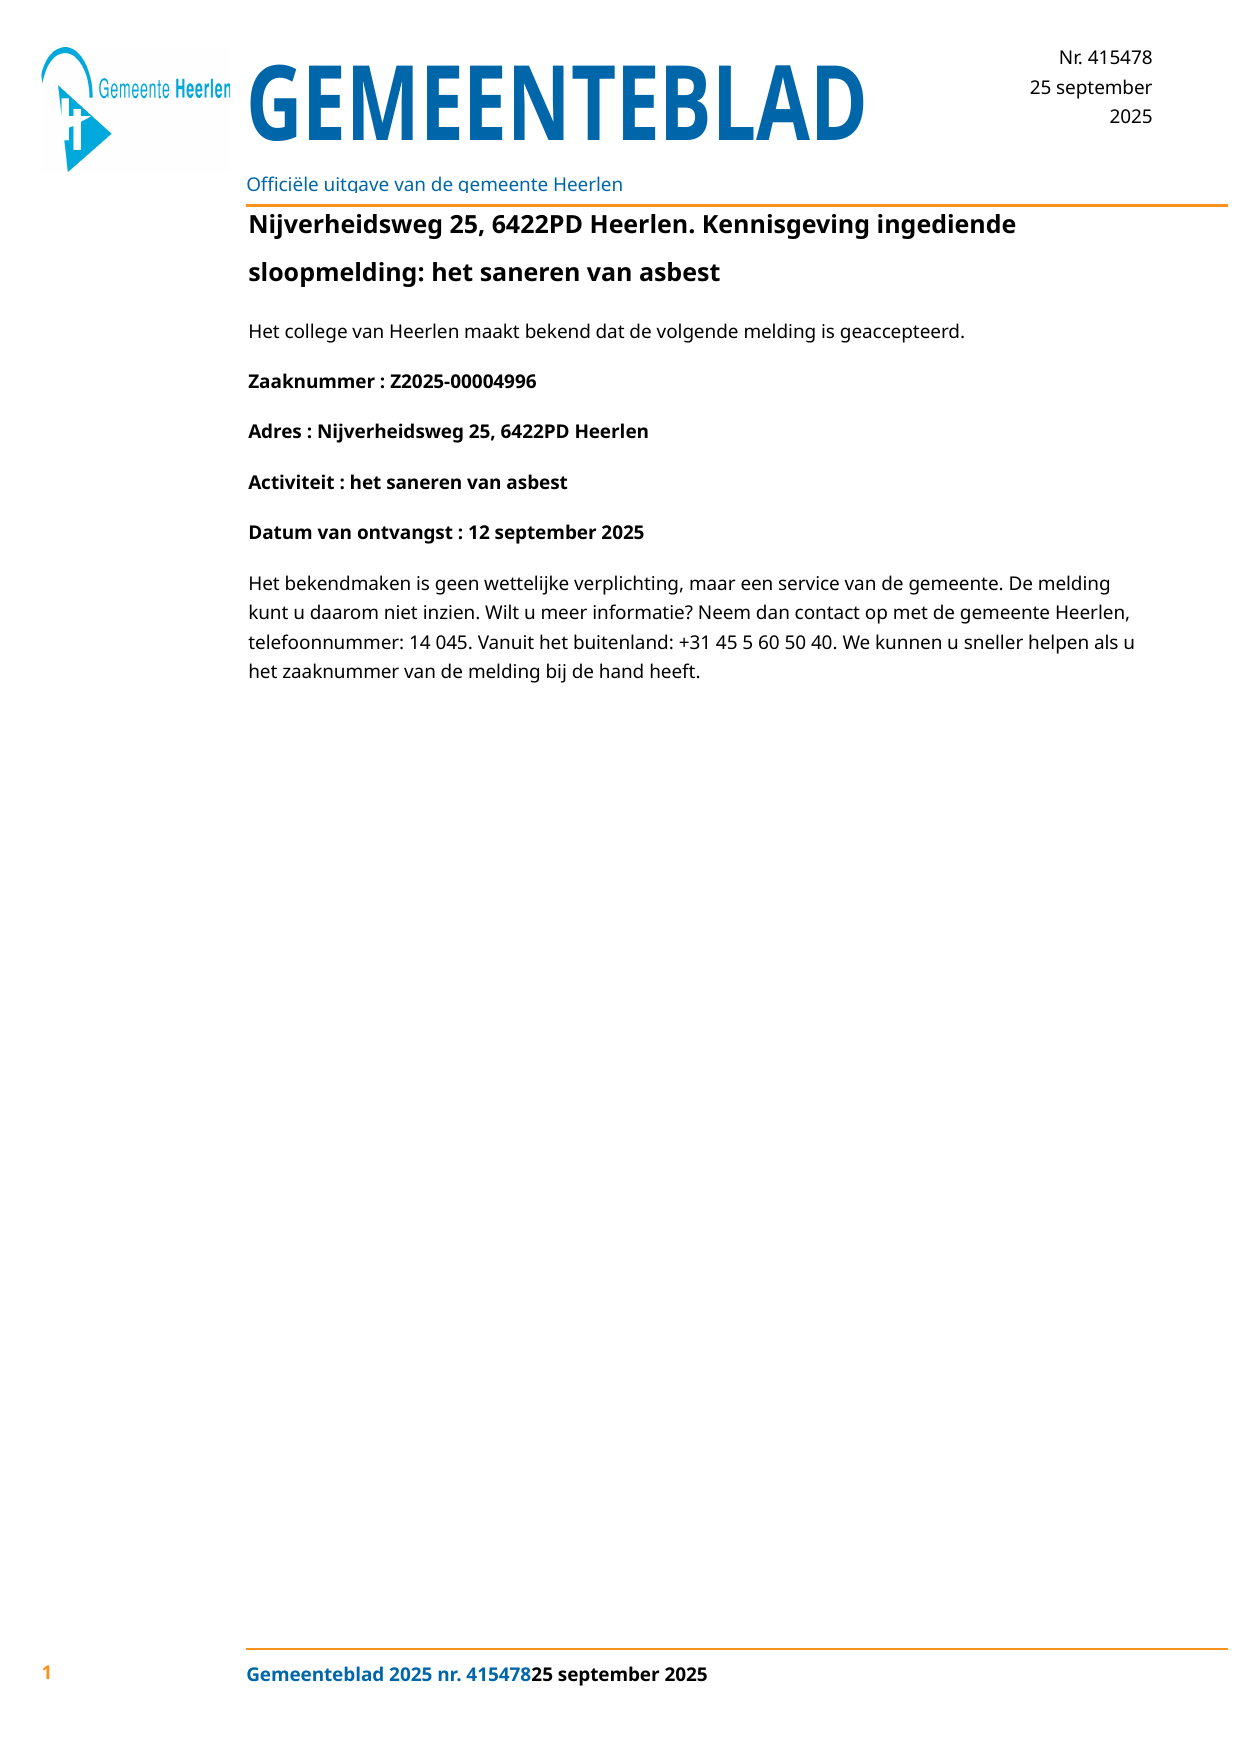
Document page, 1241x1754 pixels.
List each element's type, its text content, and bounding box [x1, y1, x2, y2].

picture [41, 47, 59, 70]
text Datum van ontvangst : 12 september 2025 [248, 519, 1152, 545]
text Het college van Heerlen maakt bekend dat de volgende melding is geaccepteerd. [248, 318, 1152, 344]
picture [41, 47, 231, 172]
text Nijverheidsweg 25, 6422PD Heerlen. Kennisgeving ingediende sloopmelding: het saneren van asbest [248, 207, 1152, 288]
text Zaaknummer : Z2025-00004996 [248, 368, 1152, 394]
text Het bekendmaken is geen wettelijke verplichting, maar een service van de gemeente. De melding kunt u daarom niet inzien. Wilt u meer informatie? Neem dan contact op met de gemeente Heerlen, telefoonnummer: 14 045. Vanuit het buitenland: +31 45 5 60 50 40. We kunnen u sneller helpen als u het zaaknummer van de melding bij de hand heeft. [248, 570, 1152, 684]
text Adres : Nijverheidsweg 25, 6422PD Heerlen [248, 419, 1152, 444]
text Activiteit : het saneren van asbest [248, 469, 1152, 495]
